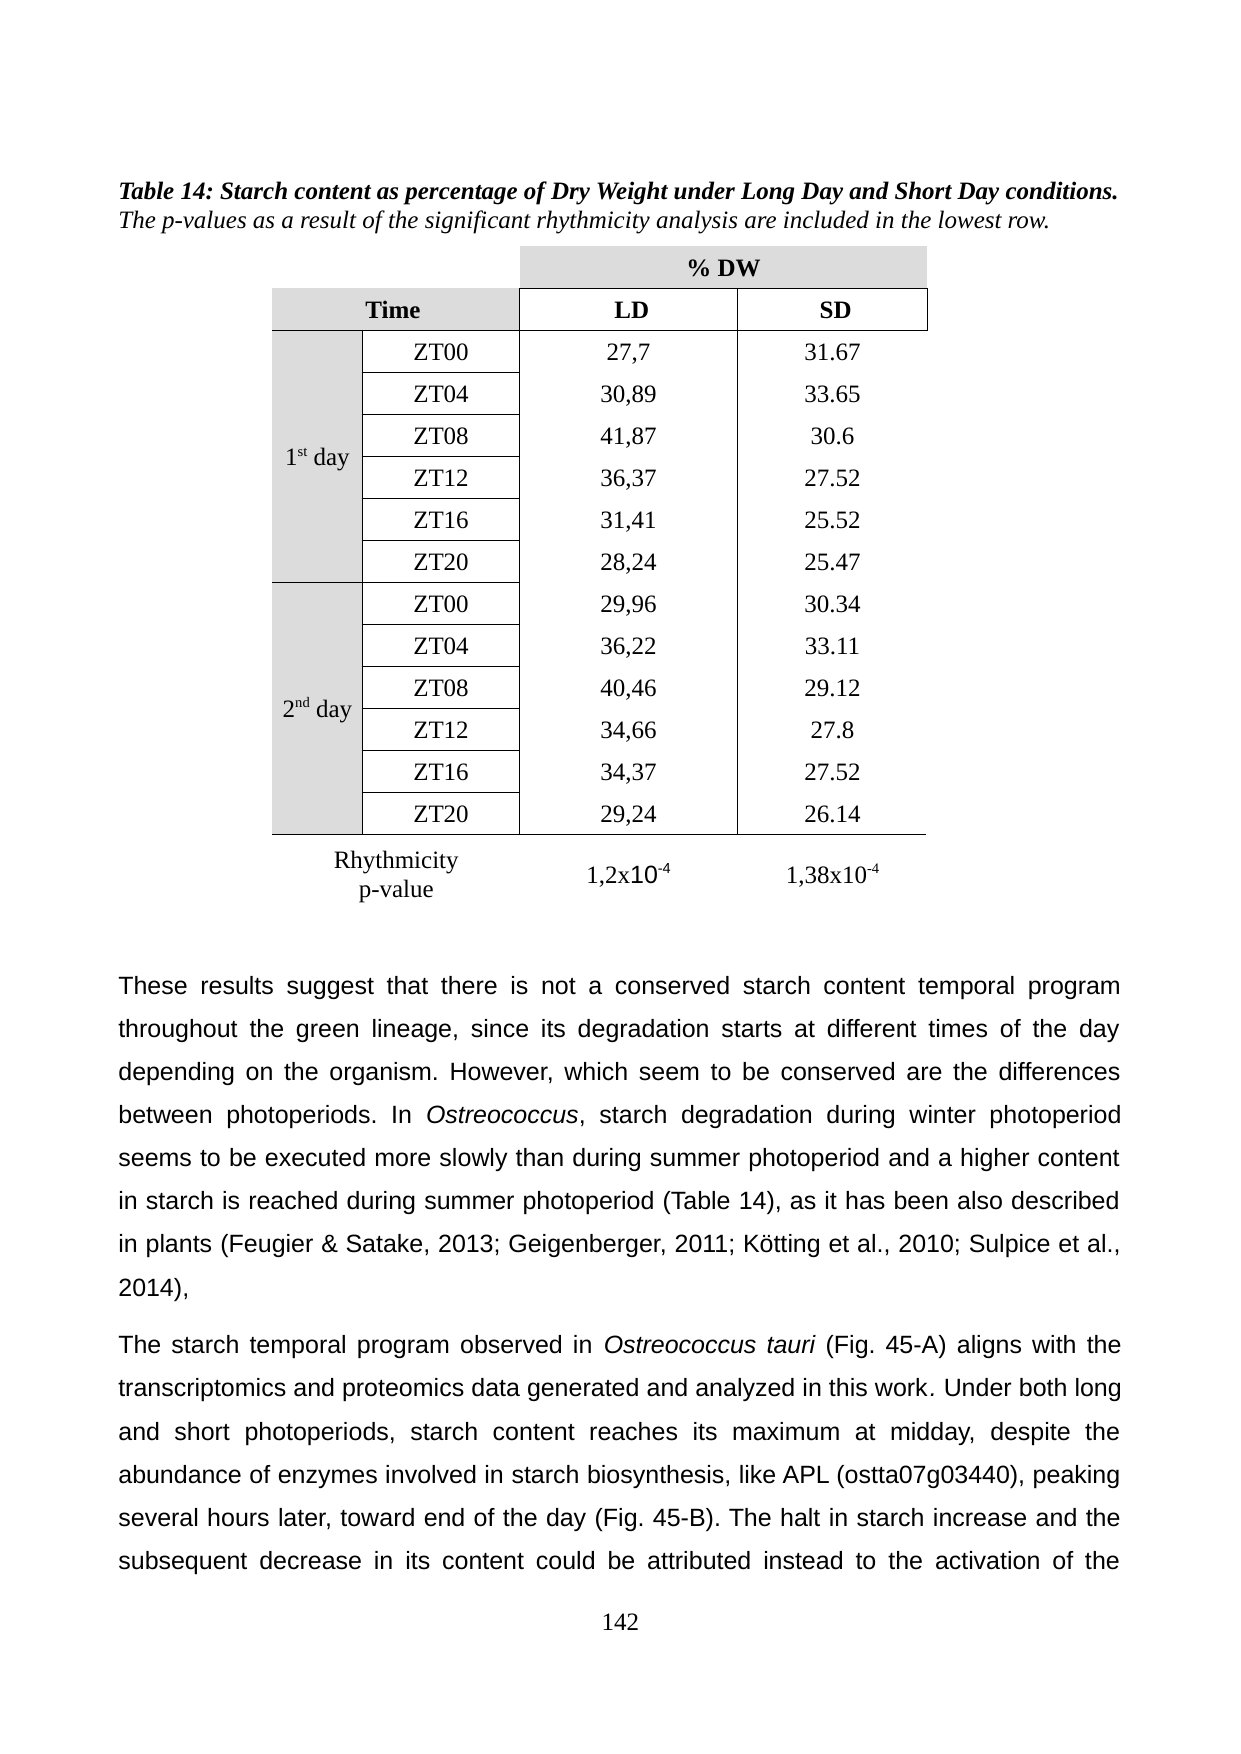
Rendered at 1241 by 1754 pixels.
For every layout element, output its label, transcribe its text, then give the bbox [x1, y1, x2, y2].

table_header [272, 246, 362, 288]
table_cell ZT16 [363, 751, 519, 792]
table_cell 30,6 [738, 414, 927, 456]
table_cell 1,2x10-4 [520, 835, 737, 913]
table_cell ZT04 [363, 625, 519, 666]
table_cell Time [272, 288, 519, 330]
text Table 14: Starch content as percentage of Dry Weight under Long Day and Short Day conditions. The p-values as a result of the significant rhythmicity analysis are included in the lowest row. [118, 176, 1122, 234]
table_cell ZT12 [363, 457, 519, 498]
table_cell ZT00 [363, 331, 519, 372]
table_cell 27,7 [520, 331, 737, 372]
table_cell ZT00 [363, 583, 519, 624]
table_cell 31,67 [738, 331, 927, 372]
table_cell 27,52 [738, 456, 927, 498]
table_cell 34,66 [520, 708, 737, 750]
table_cell 29,24 [520, 792, 737, 834]
table_cell 33,65 [738, 372, 927, 414]
text These results suggest that there is not a conserved starch content temporal program throughout the green lineage, since its degradation starts at different times of the day depending on the organism. However, which seem to be conserved are the differences between photoperiods. In Ostreococcus, starch degradation during winter photoperiod seems to be executed more slowly than during summer photoperiod and a higher content in starch is reached during summer photoperiod (Table 14), as it has been also described in plants (Feugier & Satake, 2013; Geigenberger, 2011; Kötting et al., 2010; Sulpice et al., 2014)⁠, [118, 971, 1122, 1301]
table_cell ZT08 [363, 415, 519, 456]
table_cell ZT04 [363, 373, 519, 414]
table_cell 25,47 [738, 540, 927, 582]
table_cell 36,37 [520, 456, 737, 498]
table_cell ZT20 [363, 541, 519, 582]
table_cell 1,38x10-4 [737, 834, 927, 913]
table_header % DW [520, 246, 927, 288]
table_cell 40,46 [520, 666, 737, 708]
table_cell SD [738, 289, 927, 330]
table_cell Rhythmicity p-value [272, 835, 519, 913]
table_cell 33,11 [738, 624, 927, 666]
table_cell 2nd day [272, 583, 362, 834]
table_cell 25,52 [738, 498, 927, 540]
table_cell 31,41 [520, 498, 737, 540]
table_cell 41,87 [520, 414, 737, 456]
table_header [362, 246, 519, 288]
table_cell LD [520, 289, 737, 330]
table_cell 36,22 [520, 624, 737, 666]
table_cell 27,52 [738, 750, 927, 792]
table_cell 30,34 [738, 582, 927, 624]
table_cell 28,24 [520, 540, 737, 582]
table_cell ZT12 [363, 709, 519, 750]
table_cell ZT08 [363, 667, 519, 708]
table_cell 29,96 [520, 582, 737, 624]
table_cell ZT20 [363, 793, 519, 834]
table_cell 30,89 [520, 372, 737, 414]
table_cell 26,14 [738, 792, 927, 834]
text The starch temporal program observed in Ostreococcus tauri (Fig. 45-A) aligns with the transcriptomics and proteomics data generated and analyzed in this work. Under both long and short photoperiods, starch content reaches its maximum at midday, despite the abundance of enzymes involved in starch biosynthesis, like APL (ostta07g03440), peaking several hours later, toward end of the day (Fig. 45-B). The halt in starch increase and the subsequent decrease in its content could be attributed instead to the activation of the [118, 1330, 1122, 1575]
table_cell 29,12 [738, 666, 927, 708]
table_cell 34,37 [520, 750, 737, 792]
table_cell 1st day [272, 331, 362, 582]
table_cell ZT16 [363, 499, 519, 540]
table_cell 27,8 [738, 708, 927, 750]
